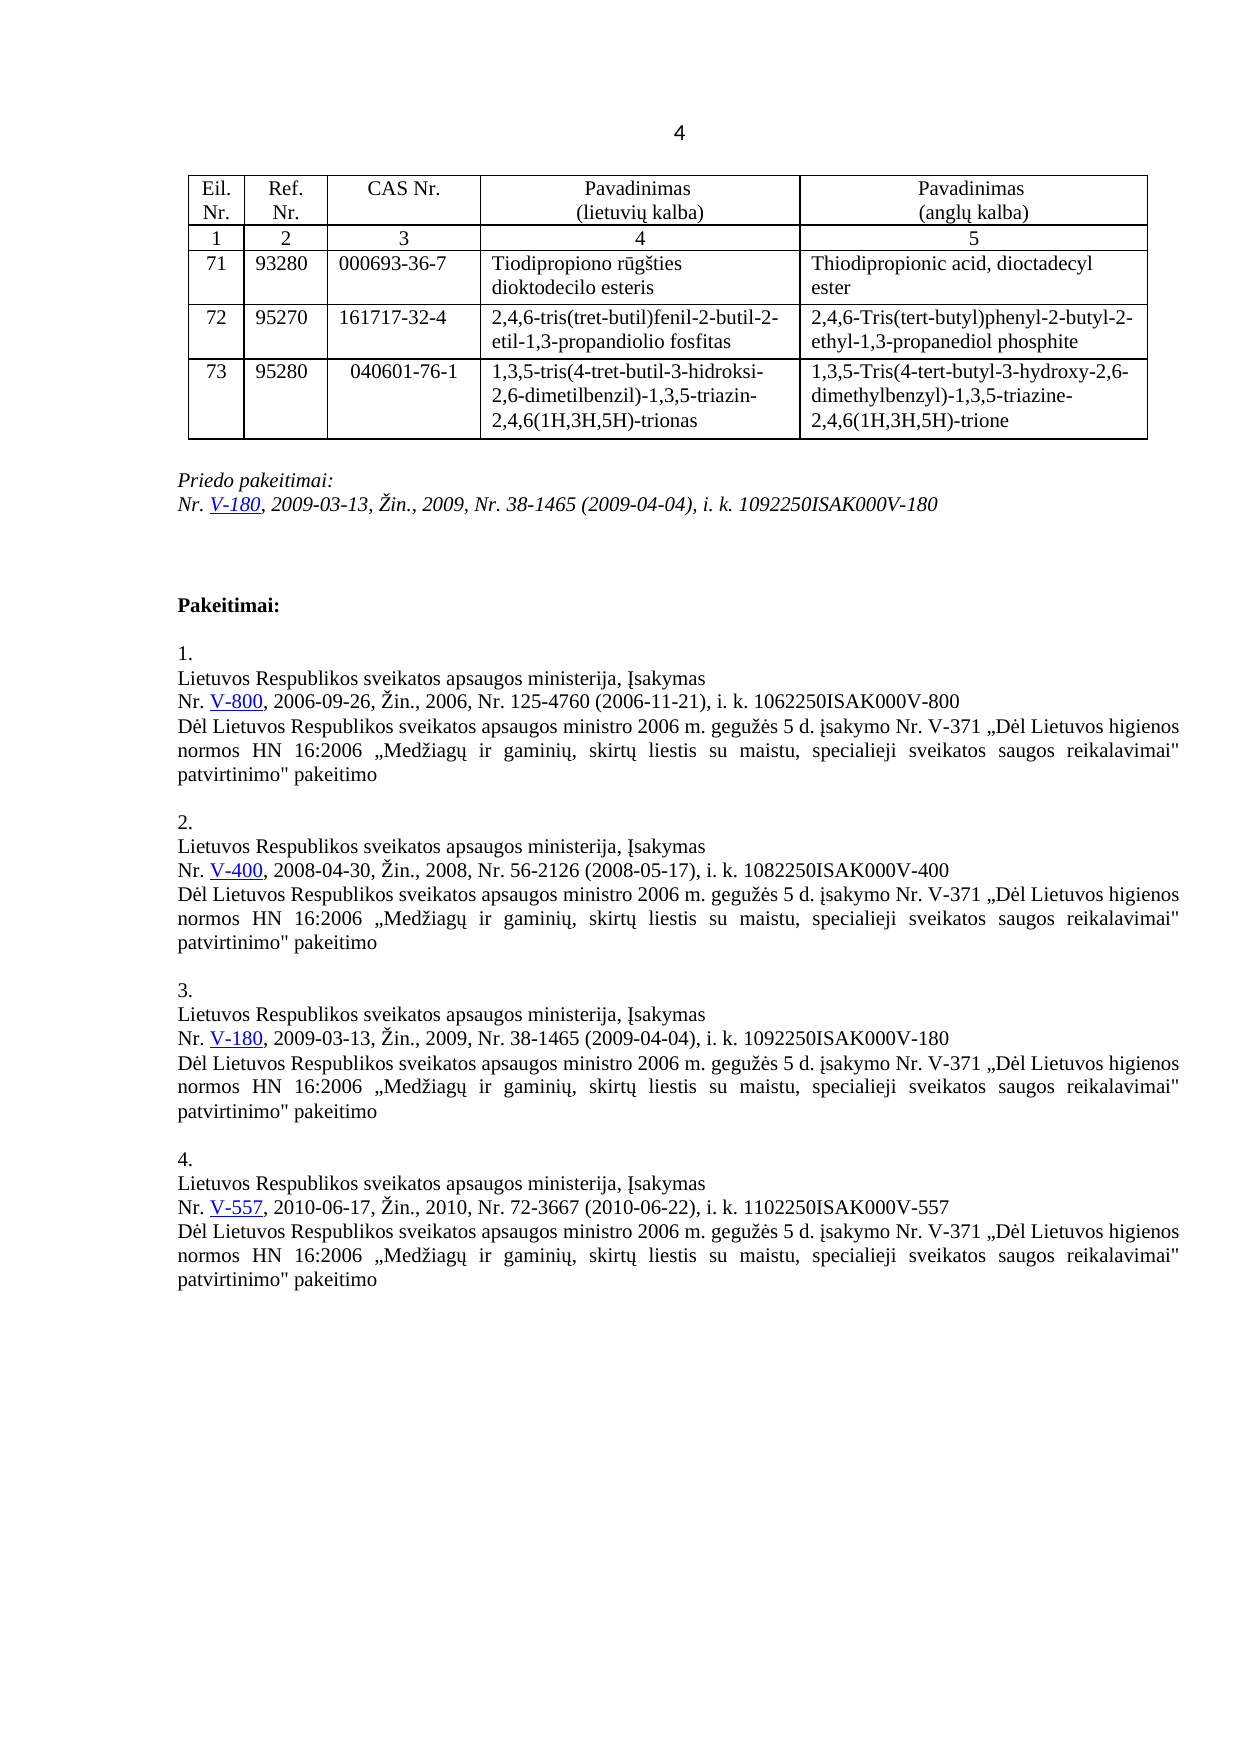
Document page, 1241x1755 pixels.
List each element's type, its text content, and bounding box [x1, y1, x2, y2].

table_cell 95270 [245, 305, 327, 358]
text Nr. V-180, 2009-03-13, Žin., 2009, Nr. 38-1465 (2009-04-04), i. k. 1092250ISAK000V-180 [177, 1026, 1181, 1050]
text Lietuvos Respublikos sveikatos apsaugos ministerija, Įsakymas [177, 1002, 1181, 1026]
text Priedo pakeitimai: [177, 468, 1181, 492]
table_cell Thiodipropionic acid, dioctadecyl ester [801, 251, 1147, 304]
table_cell 3 [328, 226, 480, 250]
table_cell 000693-36-7 [328, 251, 480, 304]
text Pakeitimai: [177, 593, 1181, 617]
table_cell 5 [801, 226, 1147, 250]
text 3. [177, 978, 1181, 1002]
text 2. [177, 810, 1181, 834]
table_header Ref. Nr. [245, 176, 327, 224]
table_cell Tiodipropiono rūgšties dioktodecilo esteris [481, 251, 799, 304]
text Dėl Lietuvos Respublikos sveikatos apsaugos ministro 2006 m. gegužės 5 d. įsakymo Nr. V-371 „Dėl Lietuvos higienos normos HN 16:2006 „Medžiagų ir gaminių, skirtų liestis su maistu, specialieji sveikatos saugos reikalavimai" patvirtinimo" pakeitimo [177, 713, 1181, 786]
text Dėl Lietuvos Respublikos sveikatos apsaugos ministro 2006 m. gegužės 5 d. įsakymo Nr. V-371 „Dėl Lietuvos higienos normos HN 16:2006 „Medžiagų ir gaminių, skirtų liestis su maistu, specialieji sveikatos saugos reikalavimai" patvirtinimo" pakeitimo [177, 1050, 1181, 1123]
table_cell 2,4,6-Tris(tert-butyl)phenyl-2-butyl-2-ethyl-1,3-propanediol phosphite [801, 305, 1147, 358]
text Dėl Lietuvos Respublikos sveikatos apsaugos ministro 2006 m. gegužės 5 d. įsakymo Nr. V-371 „Dėl Lietuvos higienos normos HN 16:2006 „Medžiagų ir gaminių, skirtų liestis su maistu, specialieji sveikatos saugos reikalavimai" patvirtinimo" pakeitimo [177, 882, 1181, 954]
table_header Eil. Nr. [189, 176, 244, 224]
table_cell 4 [481, 226, 799, 250]
table_header Pavadinimas (lietuvių kalba) [481, 176, 799, 224]
table_cell 1,3,5-tris(4-tret-butil-3-hidroksi-2,6-dimetilbenzil)-1,3,5-triazin- 2,4,6(1H,3H,5H)-trionas [481, 360, 799, 438]
table_cell 73 [189, 360, 243, 438]
table_cell 040601-76-1 [328, 360, 480, 438]
text Nr. V-800, 2006-09-26, Žin., 2006, Nr. 125-4760 (2006-11-21), i. k. 1062250ISAK000V-800 [177, 689, 1181, 713]
text Dėl Lietuvos Respublikos sveikatos apsaugos ministro 2006 m. gegužės 5 d. įsakymo Nr. V-371 „Dėl Lietuvos higienos normos HN 16:2006 „Medžiagų ir gaminių, skirtų liestis su maistu, specialieji sveikatos saugos reikalavimai" patvirtinimo" pakeitimo [177, 1219, 1181, 1291]
table_cell 161717-32-4 [328, 305, 480, 358]
table_cell 71 [189, 251, 243, 304]
table_header CAS Nr. [328, 176, 480, 224]
table_header Pavadinimas (anglų kalba) [801, 176, 1147, 224]
table_cell 95280 [245, 360, 327, 438]
table_cell 93280 [245, 251, 327, 304]
text Nr. V-180, 2009-03-13, Žin., 2009, Nr. 38-1465 (2009-04-04), i. k. 1092250ISAK000V-180 [177, 492, 1181, 516]
text Lietuvos Respublikos sveikatos apsaugos ministerija, Įsakymas [177, 834, 1181, 858]
text 1. [177, 641, 1181, 665]
table_cell 2 [245, 226, 327, 250]
table_cell 1 [189, 226, 243, 250]
table_cell 1,3,5-Tris(4-tert-butyl-3-hydroxy-2,6-dimethylbenzyl)-1,3,5-triazine-2,4,6(1H,3H,5H)-trione [801, 360, 1147, 438]
text Lietuvos Respublikos sveikatos apsaugos ministerija, Įsakymas [177, 665, 1181, 689]
text 4. [177, 1147, 1181, 1171]
table_cell 72 [189, 305, 243, 358]
text Lietuvos Respublikos sveikatos apsaugos ministerija, Įsakymas [177, 1171, 1181, 1195]
table_cell 2,4,6-tris(tret-butil)fenil-2-butil-2-etil-1,3-propandiolio fosfitas [481, 305, 799, 358]
text Nr. V-400, 2008-04-30, Žin., 2008, Nr. 56-2126 (2008-05-17), i. k. 1082250ISAK000V-400 [177, 858, 1181, 882]
text Nr. V-557, 2010-06-17, Žin., 2010, Nr. 72-3667 (2010-06-22), i. k. 1102250ISAK000V-557 [177, 1195, 1181, 1219]
